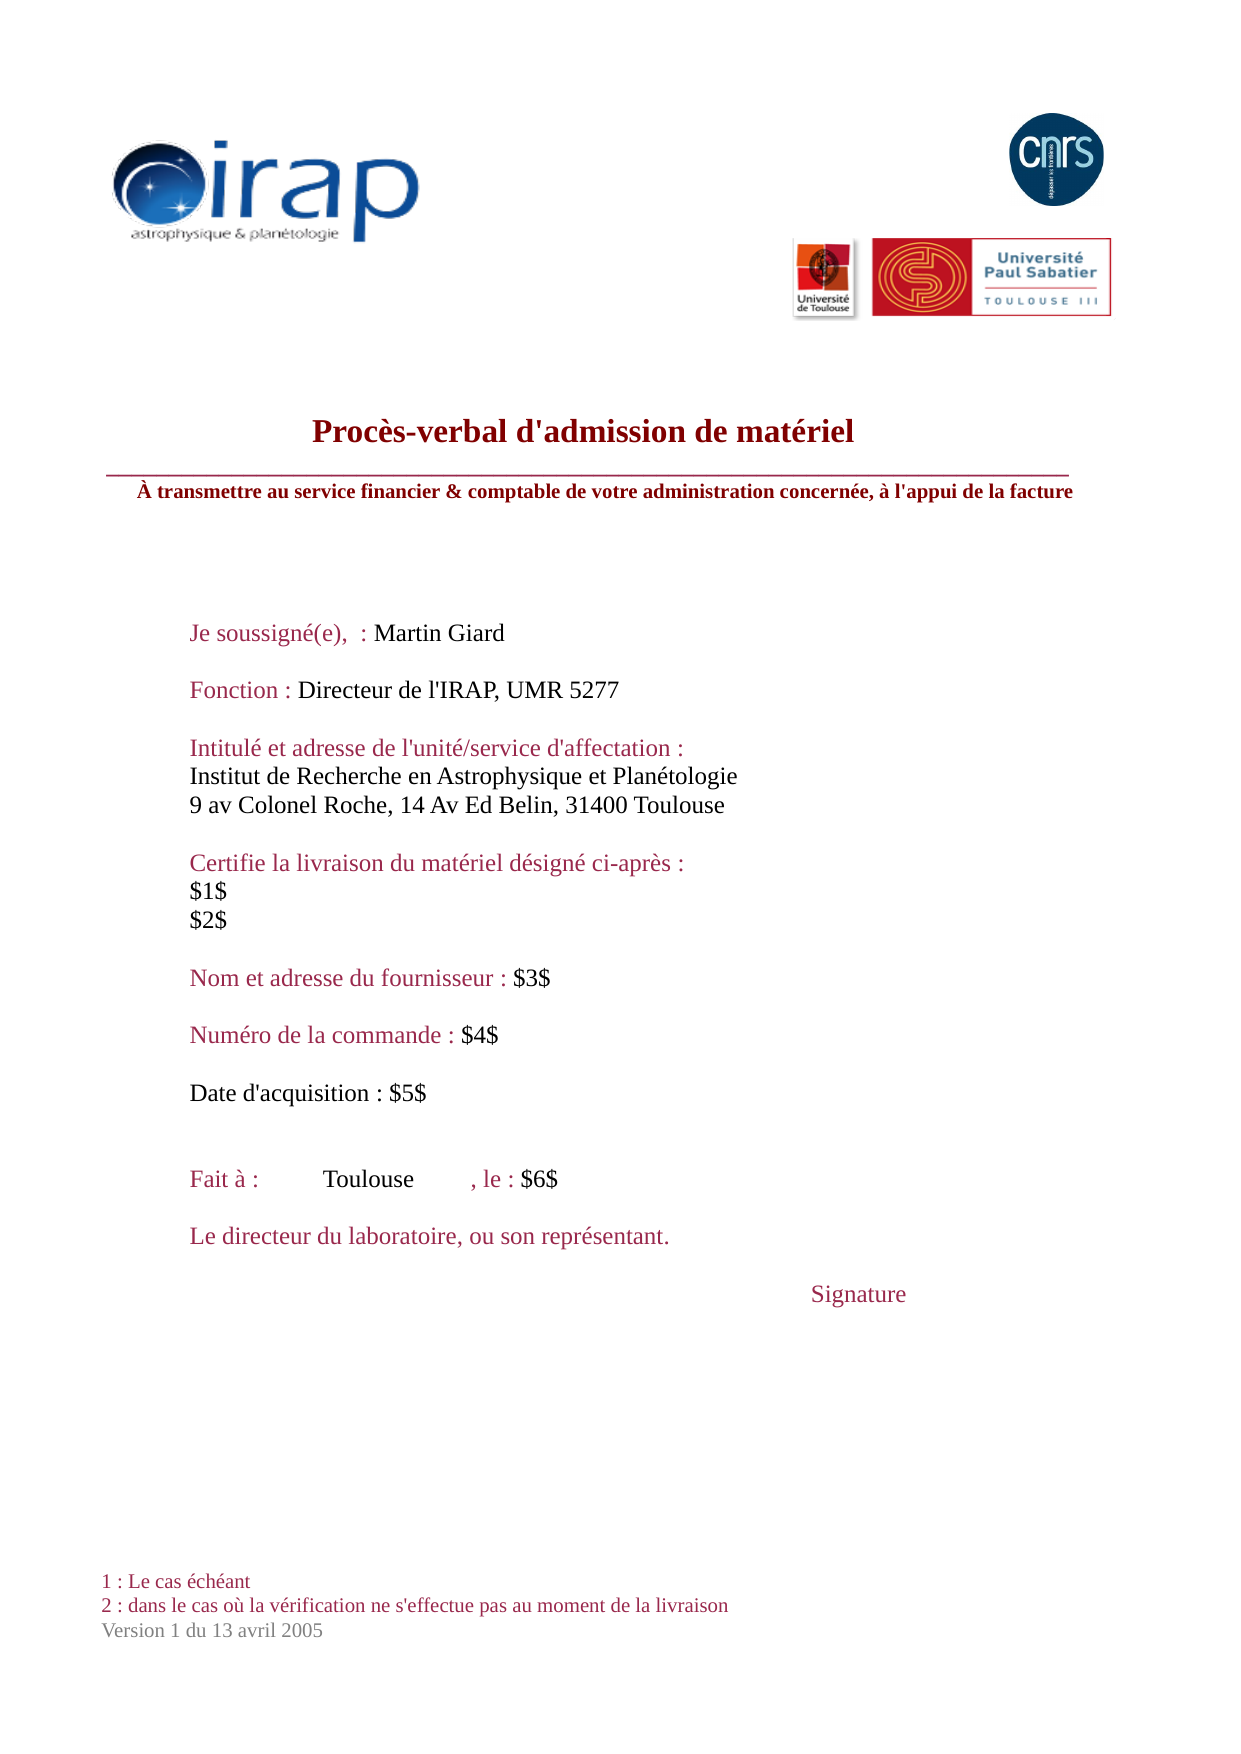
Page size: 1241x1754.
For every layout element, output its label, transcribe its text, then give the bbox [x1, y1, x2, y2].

text _____________________________________________________________________________ [101, 450, 1073, 478]
text Fonction : Directeur de l'IRAP, UMR 5277 [101, 675, 1125, 704]
text Intitulé et adresse de l'unité/service d'affectation : [101, 733, 1125, 761]
text $2$ [101, 905, 1125, 934]
text Le directeur du laboratoire, ou son représentant. [101, 1221, 1125, 1250]
text Institut de Recherche en Astrophysique et Planétologie [101, 761, 1125, 790]
text Nom et adresse du fournisseur : $3$ [101, 963, 1125, 991]
text Numéro de la commande : $4$ [101, 1020, 1125, 1049]
picture [1009, 113, 1104, 206]
text Certifie la livraison du matériel désigné ci-après : [101, 848, 1125, 876]
text Signature [101, 1279, 906, 1308]
text Je soussigné(e), : Martin Giard [101, 618, 1125, 646]
text Date d'acquisition : $5$ [101, 1078, 1125, 1106]
text À transmettre au service financier & comptable de votre administration concernée, à l'appui de la facture [101, 478, 1073, 503]
picture [788, 238, 1117, 321]
text 9 av Colonel Roche, 14 Av Ed Belin, 31400 Toulouse [101, 790, 1125, 819]
text Fait à : Toulouse , le : $6$ [101, 1164, 1125, 1193]
text $1$ [101, 876, 1125, 905]
picture [111, 115, 431, 265]
text Procès-verbal d'admission de matériel [101, 411, 1073, 450]
